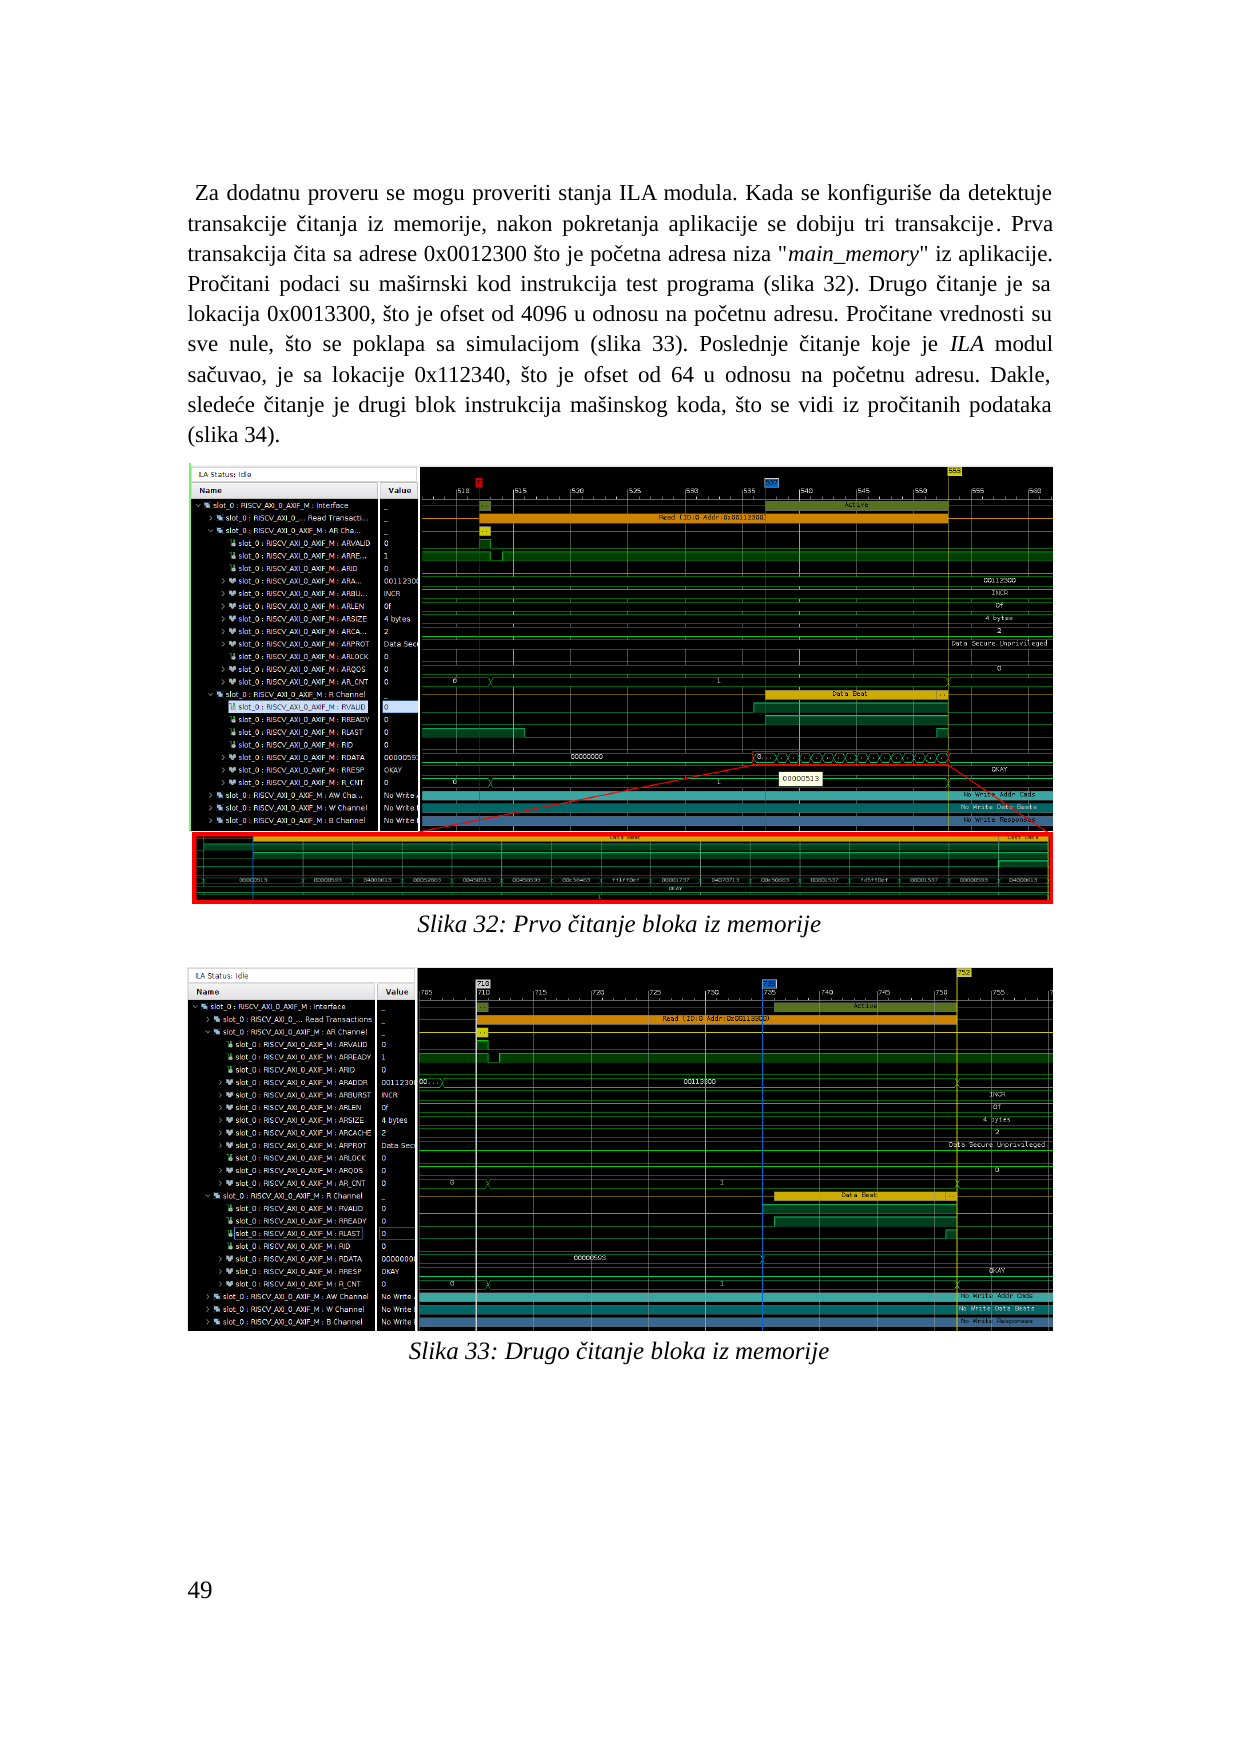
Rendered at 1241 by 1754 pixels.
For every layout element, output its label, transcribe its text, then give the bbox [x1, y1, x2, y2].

picture [187, 463, 1053, 904]
text Slika 33: Drugo čitanje bloka iz memorije [187, 1331, 1053, 1365]
text Slika 32: Prvo čitanje bloka iz memorije [187, 904, 1053, 937]
text Za dodatnu proveru se mogu proveriti stanja ILA modula. Kada se konfiguriše da detektuje transakcije čitanja iz memorije, nakon pokretanja aplikacije se dobiju tri transakcije. Prva transakcija čita sa adrese 0x0012300 što je početna adresa niza "main_memory" iz aplikacije. Pročitani podaci su maširnski kod instrukcija test programa (slika 32). Drugo čitanje je sa lokacija 0x0013300, što je ofset od 4096 u odnosu na početnu adresu. Pročitane vrednosti su sve nule, što se poklapa sa simulacijom (slika 33). Poslednje čitanje koje je ILA modul sačuvao, je sa lokacije 0x112340, što je ofset od 64 u odnosu na početnu adresu. Dakle, sledeće čitanje je drugi blok instrukcija mašinskog koda, što se vidi iz pročitanih podataka (slika 34). [187, 179, 1053, 447]
picture [187, 967, 1053, 1331]
